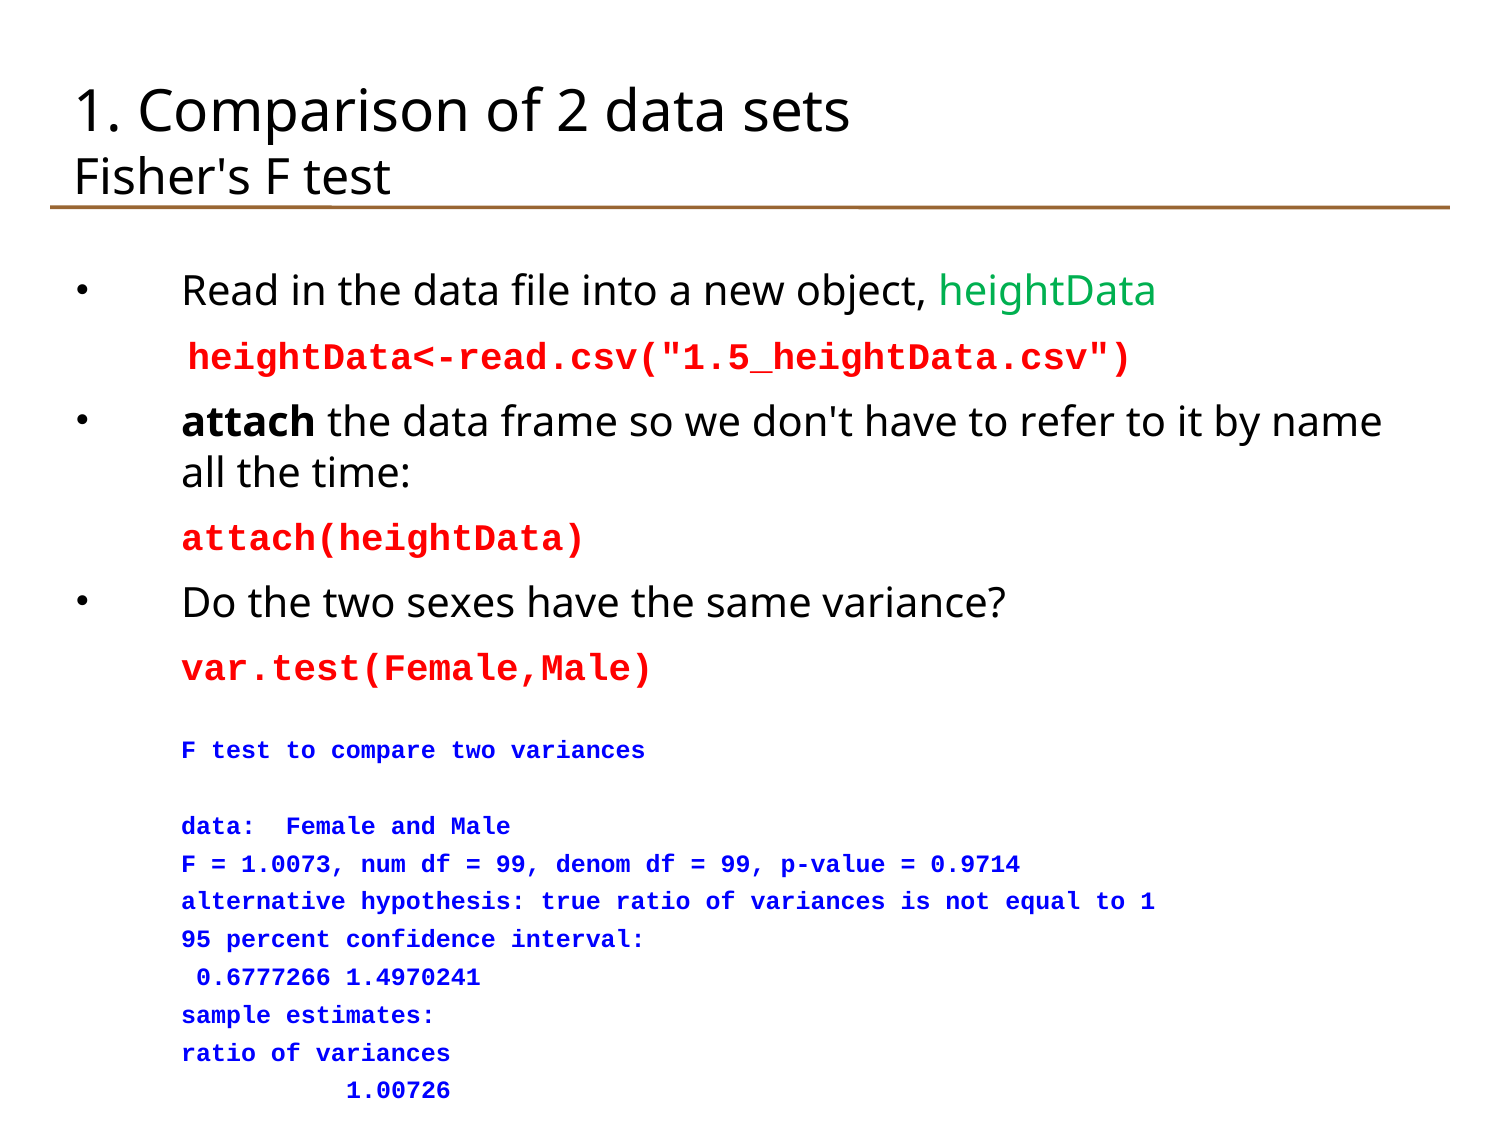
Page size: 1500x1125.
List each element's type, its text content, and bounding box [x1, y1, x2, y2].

text_box 1. Comparison of 2 data sets Fisher's F test [58, 44, 1409, 233]
text_box Read in the data file into a new object, heightData heightData<-read.csv("1.5_heightData.csv") attach the data frame so we don't have to refer to it by name all the time: attach(heightData) Do the two sexes have the same variance? var.test(Female,Male) F test to compare two variances data: Female and Male F = 1.0073, num df = 99, denom df = 99, p-value = 0.9714 alternative hypothesis: true ratio of variances is not equal to 1 95 percent confidence interval: 0.6777266 1.4970241 sample estimates: ratio of variances 1.00726 [75, 263, 1425, 1006]
